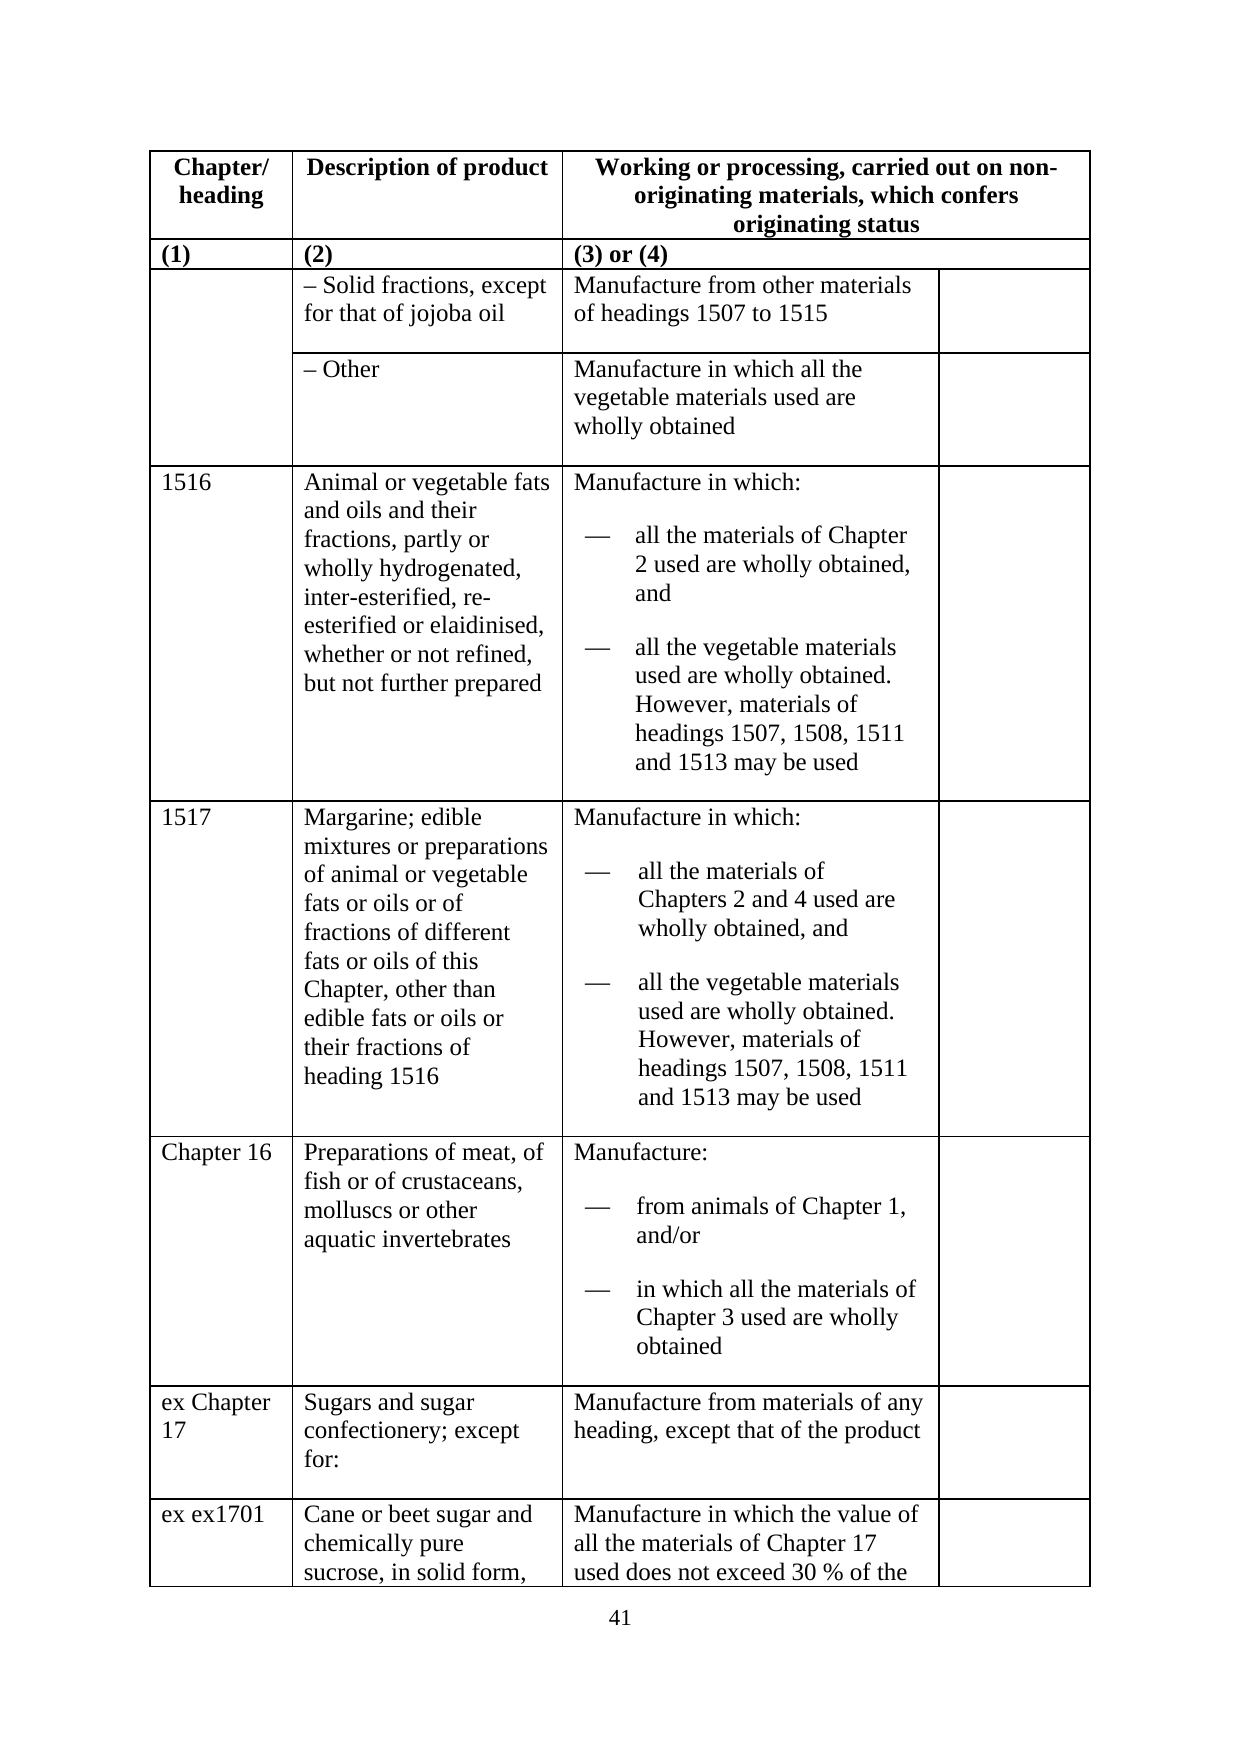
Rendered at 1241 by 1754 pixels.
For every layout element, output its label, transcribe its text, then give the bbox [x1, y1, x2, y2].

table_cell all the vegetable materials used are wholly obtained. However, materials of headings 1507, 1508, 1511 and 1513 may be used [624, 632, 928, 800]
table_cell [151, 352, 292, 465]
table_cell Manufacture in which: [563, 467, 938, 800]
table_header — [574, 856, 627, 967]
table_header — [574, 1191, 625, 1274]
table_cell (2) [293, 240, 562, 268]
table_cell Sugars and sugar confectionery; except for: [293, 1387, 562, 1498]
table_cell [940, 354, 1089, 465]
table_cell Cane or beet sugar and chemically pure sucrose, in solid form, [293, 1500, 562, 1586]
table_cell Manufacture from materials of any heading, except that of the product [563, 1387, 938, 1498]
table_header — [574, 520, 624, 632]
table_cell in which all the materials of Chapter 3 used are wholly obtained [625, 1274, 928, 1385]
table_cell — [574, 967, 627, 1136]
table_cell Animal or vegetable fats and oils and their fractions, partly or wholly hydrogenated, inter-esterified, re-esterified or elaidinised, whether or not refined, but not further prepared [293, 467, 562, 800]
table_header all the materials of Chapters 2 and 4 used are wholly obtained, and [627, 856, 928, 967]
table_cell (3) or (4) [563, 240, 1089, 268]
table_cell [151, 270, 292, 352]
table_cell [940, 1500, 1089, 1586]
table_cell Manufacture in which all the vegetable materials used are wholly obtained [563, 354, 938, 465]
table_header Working or processing, carried out on non-originating materials, which confers originating status [563, 152, 1089, 238]
table_cell (1) [151, 240, 292, 268]
table_header from animals of Chapter 1, and/or [625, 1191, 928, 1274]
table_cell — [574, 1274, 625, 1385]
table_cell — [574, 632, 624, 800]
table_cell 1517 [151, 802, 292, 1136]
table_header Chapter/ heading [151, 152, 292, 238]
table_cell Margarine; edible mixtures or preparations of animal or vegetable fats or oils or of fractions of different fats or oils of this Chapter, other than edible fats or oils or their fractions of heading 1516 [293, 802, 562, 1136]
table_cell Manufacture from other materials of headings 1507 to 1515 [563, 270, 938, 352]
table_cell Preparations of meat, of fish or of crustaceans, molluscs or other aquatic invertebrates [293, 1137, 562, 1385]
table_cell 1516 [151, 467, 292, 800]
table_cell ex Chapter 17 [151, 1387, 292, 1498]
table_cell [940, 1387, 1089, 1498]
table_cell – Solid fractions, except for that of jojoba oil [293, 270, 562, 352]
table_cell all the vegetable materials used are wholly obtained. However, materials of headings 1507, 1508, 1511 and 1513 may be used [627, 967, 928, 1136]
table_header Description of product [293, 152, 562, 238]
table_cell [940, 802, 1089, 1136]
table_header all the materials of Chapter 2 used are wholly obtained, and [624, 520, 928, 632]
table_cell [940, 467, 1089, 800]
table_cell ex ex1701 [151, 1500, 292, 1586]
table_cell – Other [293, 354, 562, 465]
table_cell Manufacture: [563, 1137, 938, 1385]
table_cell [940, 1137, 1089, 1385]
table_cell [940, 270, 1089, 352]
table_cell Manufacture in which the value of all the materials of Chapter 17 used does not exceed 30 % of the [563, 1500, 938, 1586]
table_cell Manufacture in which: [563, 802, 938, 1136]
table_cell Chapter 16 [151, 1137, 292, 1385]
